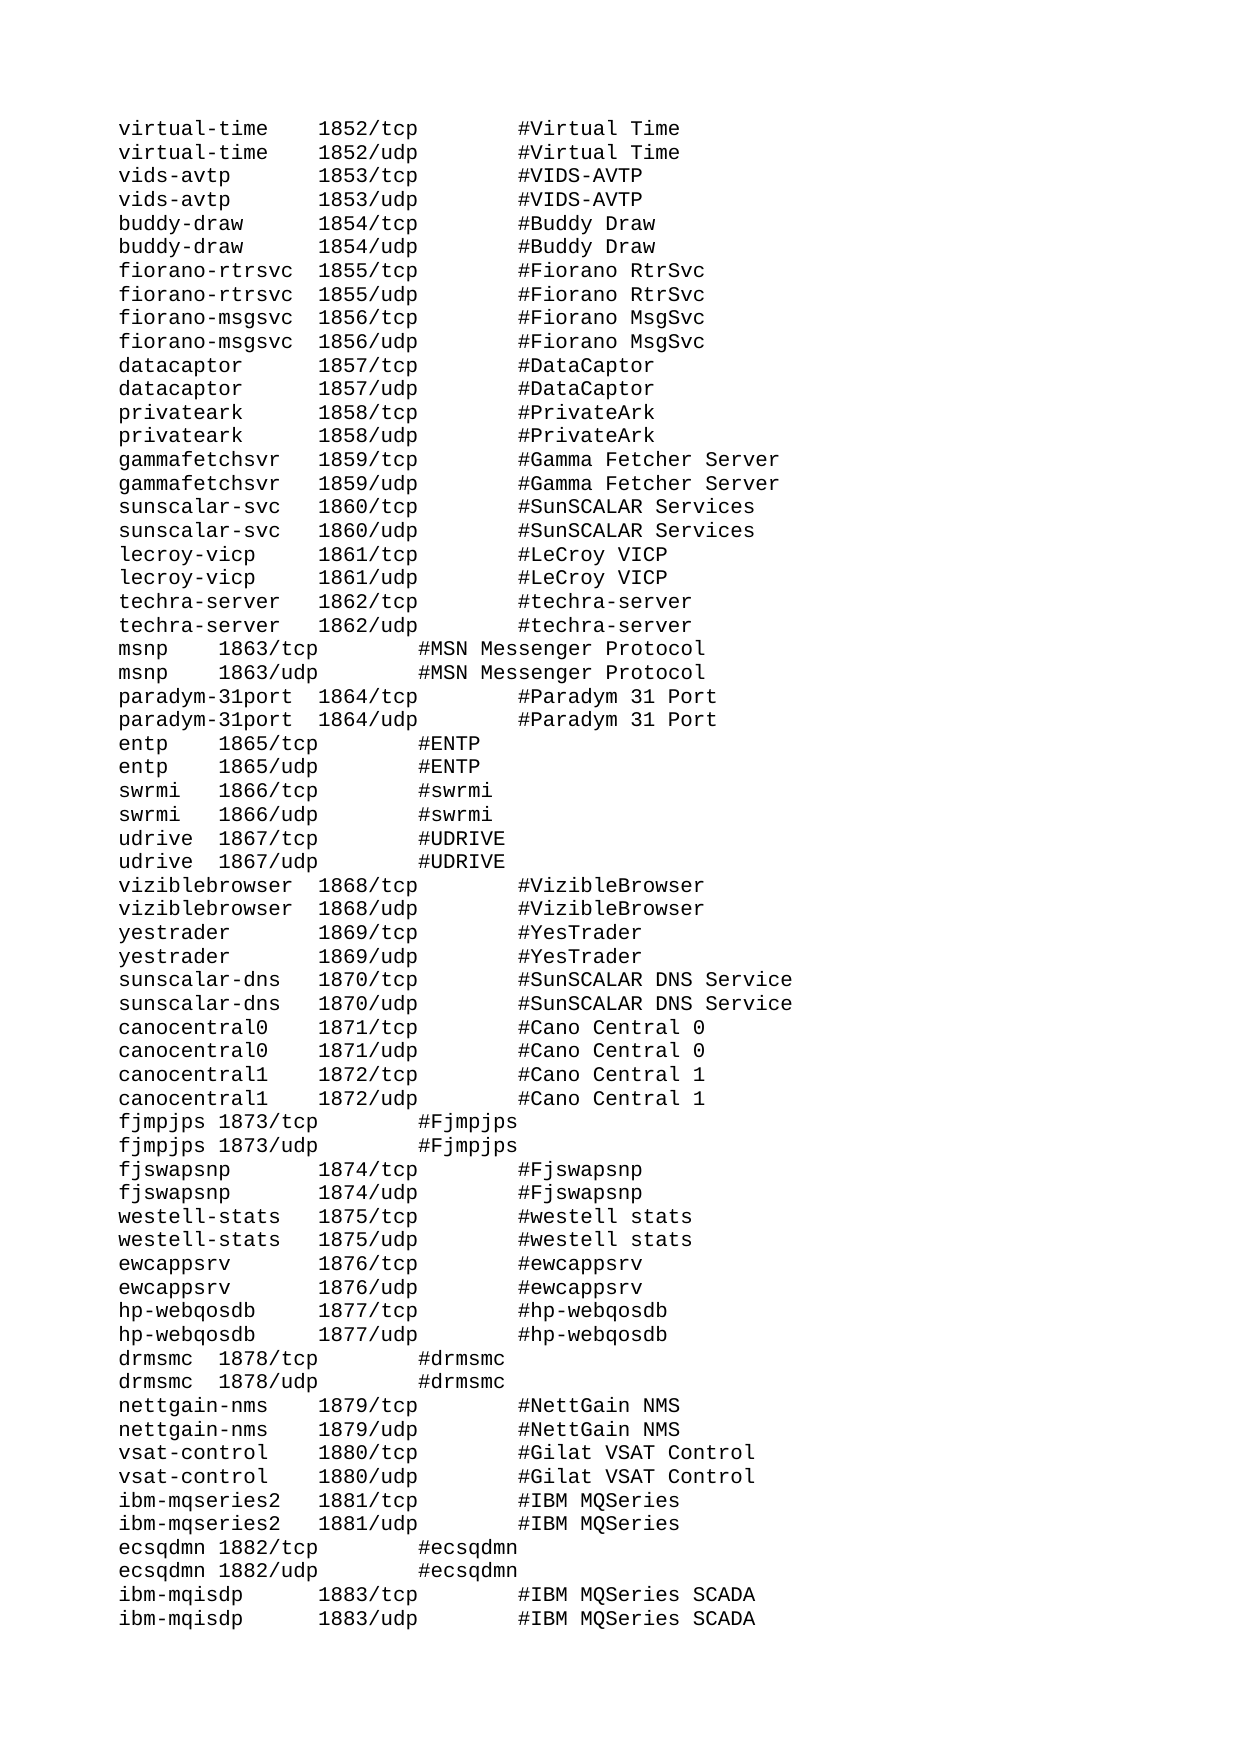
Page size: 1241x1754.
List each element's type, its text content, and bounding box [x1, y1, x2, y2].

text swrmi 1866/udp #swrmi [118, 804, 1122, 827]
text msnp 1863/udp #MSN Messenger Protocol [118, 662, 1122, 686]
text ecsqdmn 1882/tcp #ecsqdmn [118, 1537, 1122, 1561]
text fjswapsnp 1874/udp #Fjswapsnp [118, 1182, 1122, 1206]
text vsat-control 1880/udp #Gilat VSAT Control [118, 1466, 1122, 1489]
text fiorano-rtrsvc 1855/udp #Fiorano RtrSvc [118, 284, 1122, 307]
text vids-avtp 1853/udp #VIDS-AVTP [118, 189, 1122, 213]
text privateark 1858/udp #PrivateArk [118, 426, 1122, 449]
text vids-avtp 1853/tcp #VIDS-AVTP [118, 165, 1122, 189]
text sunscalar-dns 1870/udp #SunSCALAR DNS Service [118, 993, 1122, 1017]
text sunscalar-svc 1860/tcp #SunSCALAR Services [118, 496, 1122, 520]
text ecsqdmn 1882/udp #ecsqdmn [118, 1561, 1122, 1584]
text fjmpjps 1873/tcp #Fjmpjps [118, 1111, 1122, 1135]
text techra-server 1862/tcp #techra-server [118, 591, 1122, 615]
text canocentral1 1872/tcp #Cano Central 1 [118, 1064, 1122, 1088]
text msnp 1863/tcp #MSN Messenger Protocol [118, 638, 1122, 662]
text paradym-31port 1864/tcp #Paradym 31 Port [118, 686, 1122, 709]
text lecroy-vicp 1861/tcp #LeCroy VICP [118, 544, 1122, 567]
text privateark 1858/tcp #PrivateArk [118, 402, 1122, 426]
text datacaptor 1857/udp #DataCaptor [118, 378, 1122, 402]
text sunscalar-svc 1860/udp #SunSCALAR Services [118, 520, 1122, 544]
text fiorano-msgsvc 1856/udp #Fiorano MsgSvc [118, 331, 1122, 354]
text canocentral0 1871/udp #Cano Central 0 [118, 1040, 1122, 1064]
text techra-server 1862/udp #techra-server [118, 615, 1122, 638]
text buddy-draw 1854/udp #Buddy Draw [118, 236, 1122, 260]
text buddy-draw 1854/tcp #Buddy Draw [118, 213, 1122, 236]
text ibm-mqseries2 1881/tcp #IBM MQSeries [118, 1489, 1122, 1513]
text yestrader 1869/tcp #YesTrader [118, 922, 1122, 946]
text entp 1865/udp #ENTP [118, 757, 1122, 780]
text ibm-mqseries2 1881/udp #IBM MQSeries [118, 1513, 1122, 1537]
text hp-webqosdb 1877/tcp #hp-webqosdb [118, 1300, 1122, 1324]
text westell-stats 1875/udp #westell stats [118, 1229, 1122, 1253]
text vsat-control 1880/tcp #Gilat VSAT Control [118, 1442, 1122, 1466]
text viziblebrowser 1868/tcp #VizibleBrowser [118, 875, 1122, 898]
text entp 1865/tcp #ENTP [118, 733, 1122, 757]
text viziblebrowser 1868/udp #VizibleBrowser [118, 898, 1122, 922]
text lecroy-vicp 1861/udp #LeCroy VICP [118, 567, 1122, 591]
text fjmpjps 1873/udp #Fjmpjps [118, 1135, 1122, 1158]
text ewcappsrv 1876/tcp #ewcappsrv [118, 1253, 1122, 1277]
text yestrader 1869/udp #YesTrader [118, 946, 1122, 969]
text canocentral0 1871/tcp #Cano Central 0 [118, 1017, 1122, 1040]
text datacaptor 1857/tcp #DataCaptor [118, 354, 1122, 378]
text udrive 1867/tcp #UDRIVE [118, 827, 1122, 851]
text fjswapsnp 1874/tcp #Fjswapsnp [118, 1158, 1122, 1182]
text westell-stats 1875/tcp #westell stats [118, 1206, 1122, 1229]
text swrmi 1866/tcp #swrmi [118, 780, 1122, 804]
text nettgain-nms 1879/udp #NettGain NMS [118, 1419, 1122, 1442]
text ibm-mqisdp 1883/tcp #IBM MQSeries SCADA [118, 1584, 1122, 1608]
text sunscalar-dns 1870/tcp #SunSCALAR DNS Service [118, 969, 1122, 993]
text hp-webqosdb 1877/udp #hp-webqosdb [118, 1324, 1122, 1348]
text fiorano-msgsvc 1856/tcp #Fiorano MsgSvc [118, 307, 1122, 331]
text ewcappsrv 1876/udp #ewcappsrv [118, 1277, 1122, 1300]
text nettgain-nms 1879/tcp #NettGain NMS [118, 1395, 1122, 1419]
text fiorano-rtrsvc 1855/tcp #Fiorano RtrSvc [118, 260, 1122, 284]
text drmsmc 1878/tcp #drmsmc [118, 1348, 1122, 1371]
text drmsmc 1878/udp #drmsmc [118, 1371, 1122, 1395]
text gammafetchsvr 1859/tcp #Gamma Fetcher Server [118, 449, 1122, 473]
text virtual-time 1852/tcp #Virtual Time [118, 118, 1122, 142]
text ibm-mqisdp 1883/udp #IBM MQSeries SCADA [118, 1608, 1122, 1631]
text udrive 1867/udp #UDRIVE [118, 851, 1122, 875]
text gammafetchsvr 1859/udp #Gamma Fetcher Server [118, 473, 1122, 496]
text paradym-31port 1864/udp #Paradym 31 Port [118, 709, 1122, 733]
text virtual-time 1852/udp #Virtual Time [118, 142, 1122, 165]
text canocentral1 1872/udp #Cano Central 1 [118, 1088, 1122, 1111]
